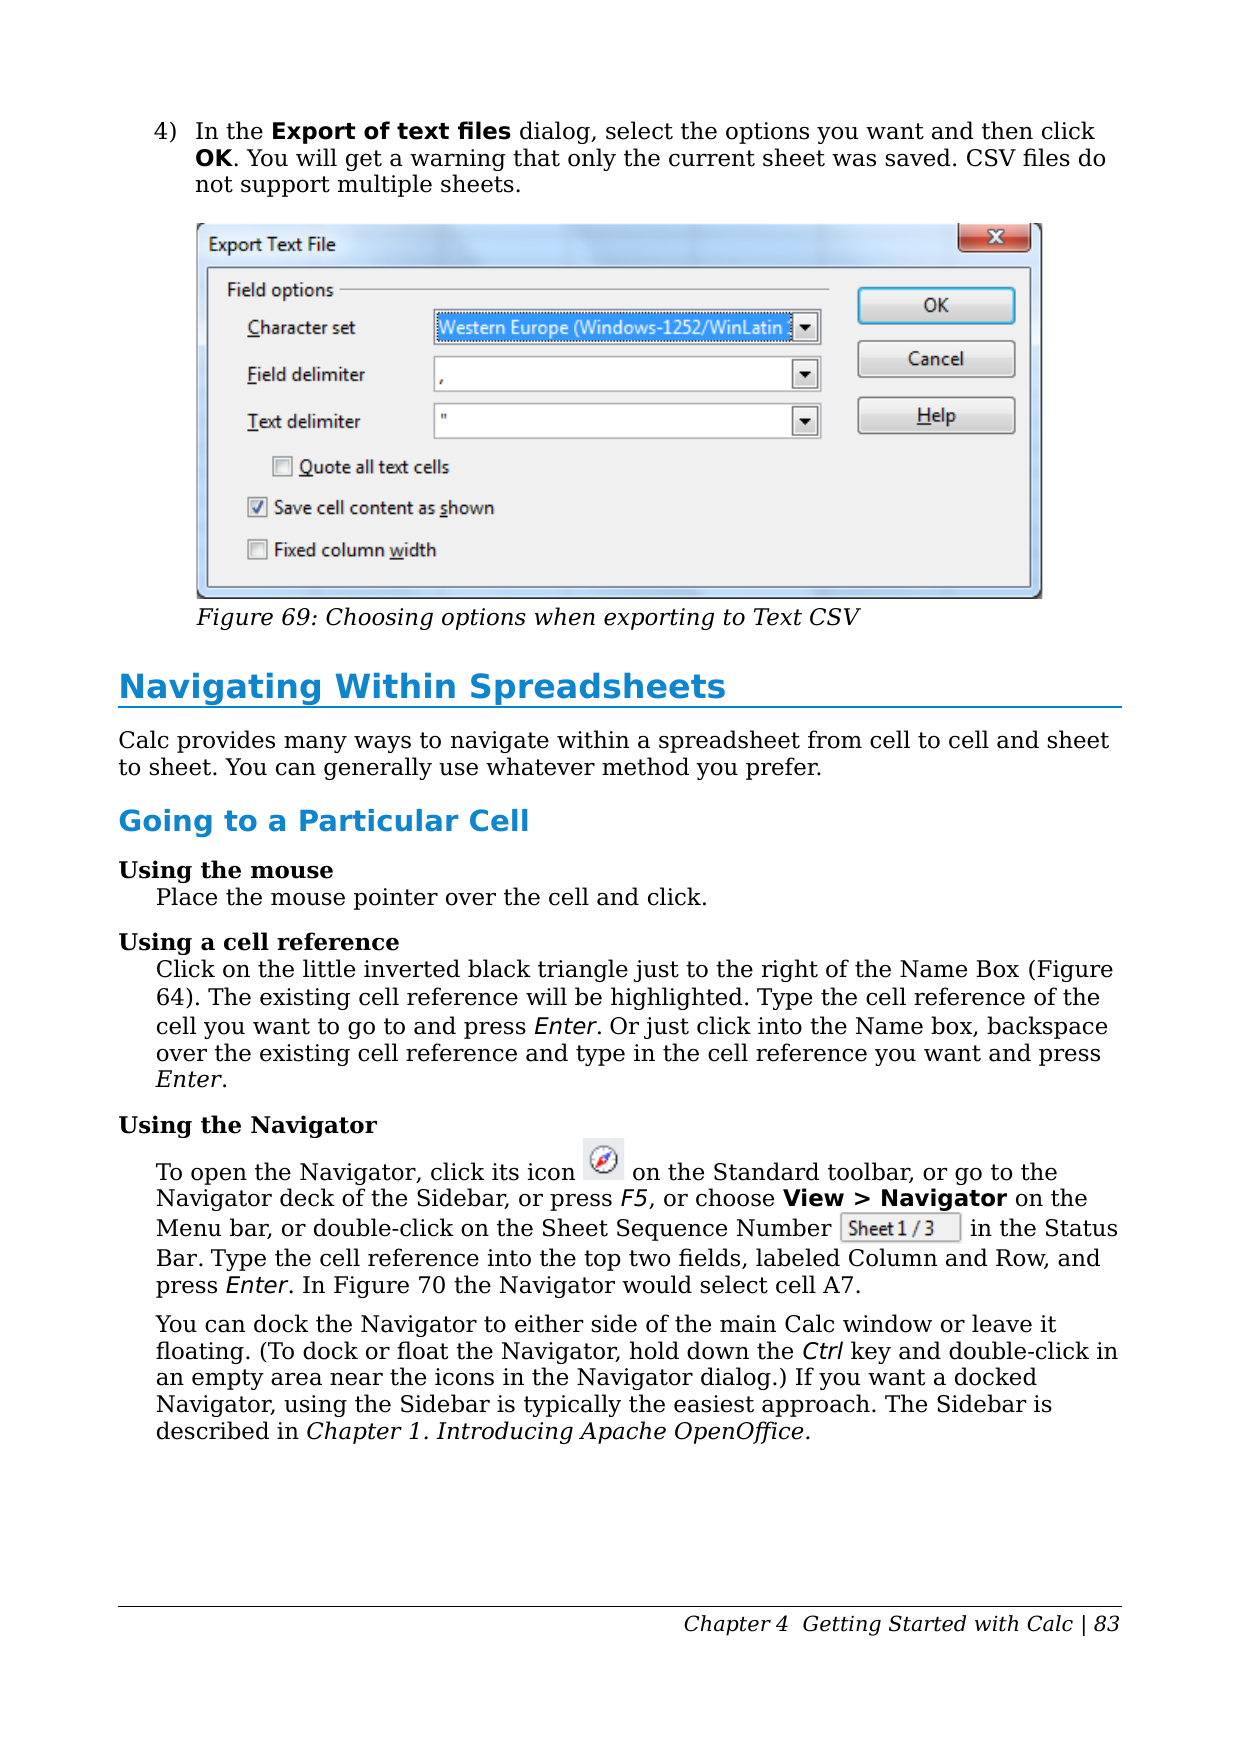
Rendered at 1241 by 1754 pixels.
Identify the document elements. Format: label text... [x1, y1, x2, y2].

picture [583, 1138, 625, 1180]
picture [839, 1212, 963, 1244]
text Figure 69: Choosing options when exporting to Text CSV [197, 604, 1044, 631]
text Using the Navigator [118, 1112, 1122, 1138]
subtitle Navigating Within Spreadsheets [118, 667, 1122, 706]
text You can dock the Navigator to either side of the main Calc window or leave it floating. (To dock or float the Navigator, hold down the Ctrl key and double-click in an empty area near the icons in the Navigator dialog.) If you want a docked Navigator, using the Sidebar is typically the easiest approach. The Sidebar is described in Chapter 1. Introducing Apache OpenOffice. [156, 1311, 1122, 1444]
text Click on the little inverted black triangle just to the right of the Name Box (Figure 64). The existing cell reference will be highlighted. Type the cell reference of the cell you want to go to and press Enter. Or just click into the Name box, backspace over the existing cell reference and type in the cell reference you want and press Enter. [156, 956, 1122, 1093]
list In the Export of text files dialog, select the options you want and then click OK. You will get a warning that only the current sheet was saved. CSV files do not support multiple sheets. [177, 118, 1122, 198]
text Place the mouse pointer over the cell and click. [156, 884, 1122, 910]
text To open the Navigator, click its icon on the Standard toolbar, or go to the Navigator deck of the Sidebar, or press F5, or choose View > Navigator on the Menu bar, or double-click on the Sheet Sequence Number in the Status Bar. Type the cell reference into the top two fields, labeled Column and Row, and press Enter. In Figure 70 the Navigator would select cell A7. [156, 1138, 1122, 1299]
text Using a cell reference [118, 929, 1122, 956]
subtitle Going to a Particular Cell [118, 804, 1122, 838]
text Calc provides many ways to navigate within a spreadsheet from cell to cell and sheet to sheet. You can generally use whatever method you prefer. [118, 727, 1122, 780]
text Using the mouse [118, 857, 1122, 884]
picture [196, 223, 1044, 599]
